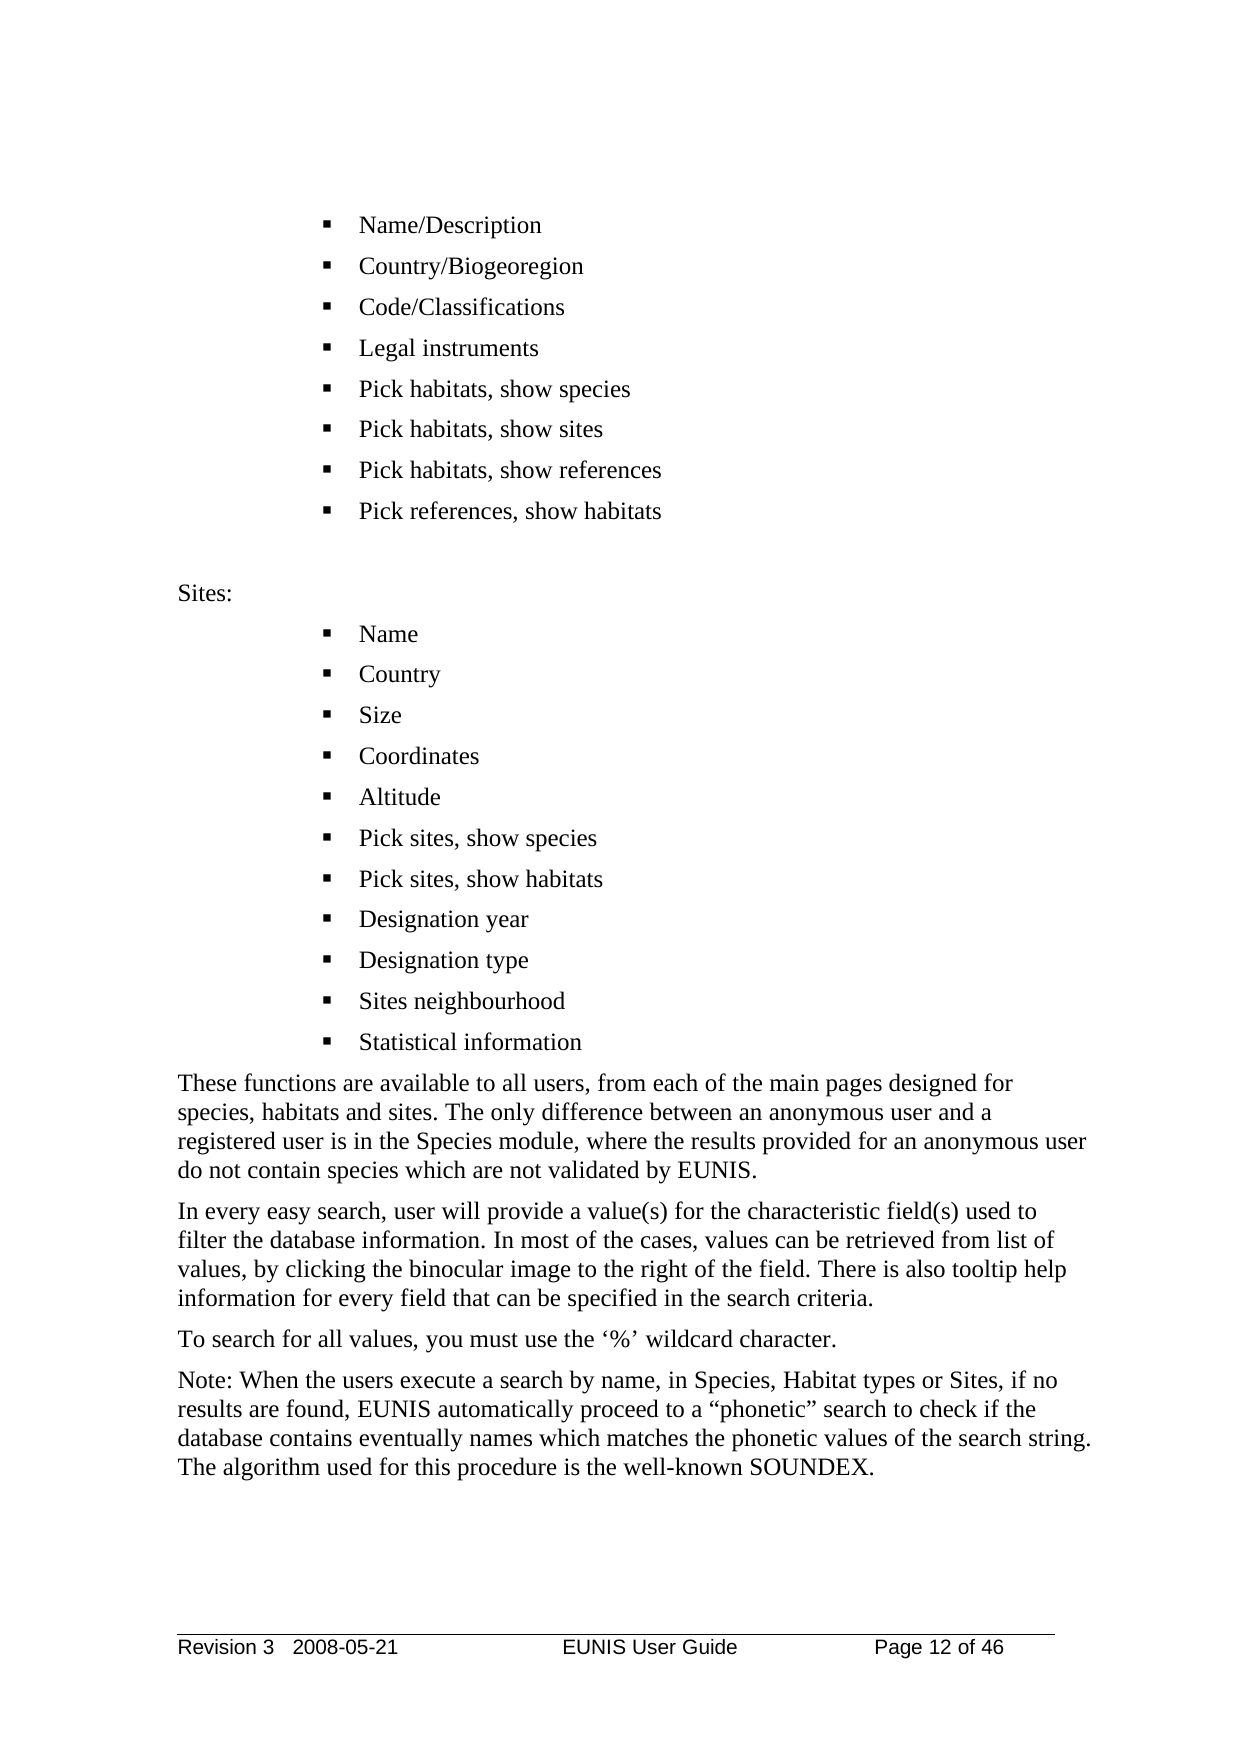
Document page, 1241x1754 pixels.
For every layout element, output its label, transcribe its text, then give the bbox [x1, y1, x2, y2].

list Sites neighbourhood [321, 986, 1092, 1015]
list Pick references, show habitats [321, 496, 1092, 525]
list Name [321, 618, 1092, 648]
text In every easy search, user will provide a value(s) for the characteristic field(s) used to filter the database information. In most of the cases, values can be retrieved from list of values, by clicking the binocular image to the right of the field. There is also tooltip help information for every field that can be specified in the search criteria. [177, 1196, 1092, 1312]
text Note: When the users execute a search by name, in Species, Habitat types or Sites, if no results are found, EUNIS automatically proceed to a “phonetic” search to check if the database contains eventually names which matches the phonetic values of the search string. The algorithm used for this procedure is the well-known SOUNDEX. [177, 1364, 1092, 1481]
list Altitude [321, 782, 1092, 811]
list Pick habitats, show species [321, 373, 1092, 403]
list Pick habitats, show sites [321, 414, 1092, 443]
list Size [321, 700, 1092, 729]
list Pick sites, show species [321, 823, 1092, 852]
list Name/Description [321, 210, 1092, 239]
list Coordinates [321, 741, 1092, 770]
list Pick habitats, show references [321, 455, 1092, 484]
list Legal instruments [321, 333, 1092, 362]
text Sites: [177, 578, 1092, 607]
list Designation type [321, 945, 1092, 974]
text To search for all values, you must use the ‘%’ wildcard character. [177, 1324, 1092, 1353]
list Code/Classifications [321, 292, 1092, 321]
text These functions are available to all users, from each of the main pages designed for species, habitats and sites. The only difference between an anonymous user and a registered user is in the Species module, where the results provided for an anonymous user do not contain species which are not validated by EUNIS. [177, 1068, 1092, 1184]
list Designation year [321, 904, 1092, 933]
list Country [321, 659, 1092, 688]
list Statistical information [321, 1027, 1092, 1056]
list Pick sites, show habitats [321, 863, 1092, 893]
list Country/Biogeoregion [321, 251, 1092, 280]
